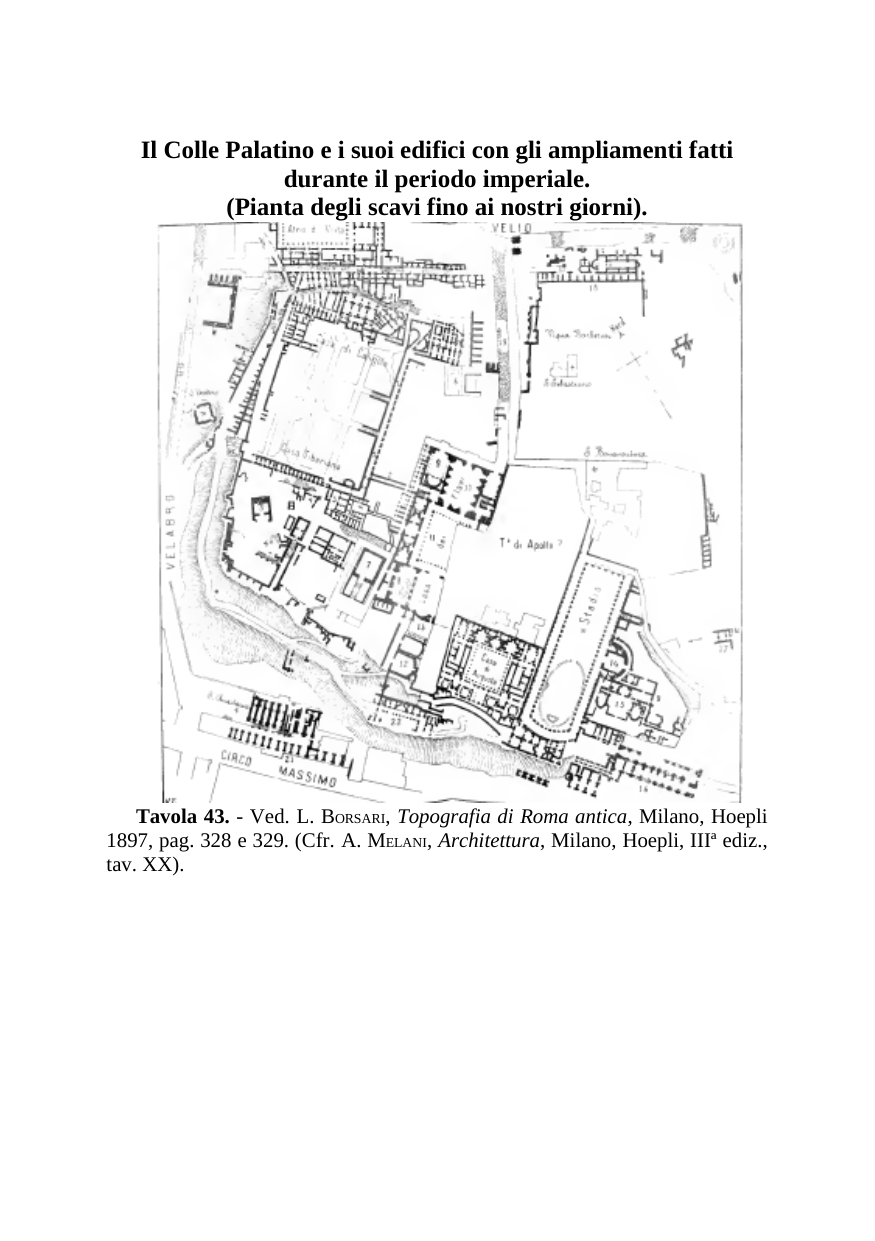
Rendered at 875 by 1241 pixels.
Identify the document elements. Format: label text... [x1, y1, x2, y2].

picture [155, 222, 749, 803]
text Tavola 43. - Ved. L. Borsari, Topografia di Roma antica, Milano, Hoepli 1897, pag. 328 e 329. (Cfr. A. Melani, Architettura, Milano, Hoepli, IIIª ediz., tav. XX). [106, 804, 768, 876]
text (Pianta degli scavi fino ai nostri giorni). [106, 192, 768, 221]
text Il Colle Palatino e i suoi edifici con gli ampliamenti fatti durante il periodo imperiale. [106, 135, 768, 192]
